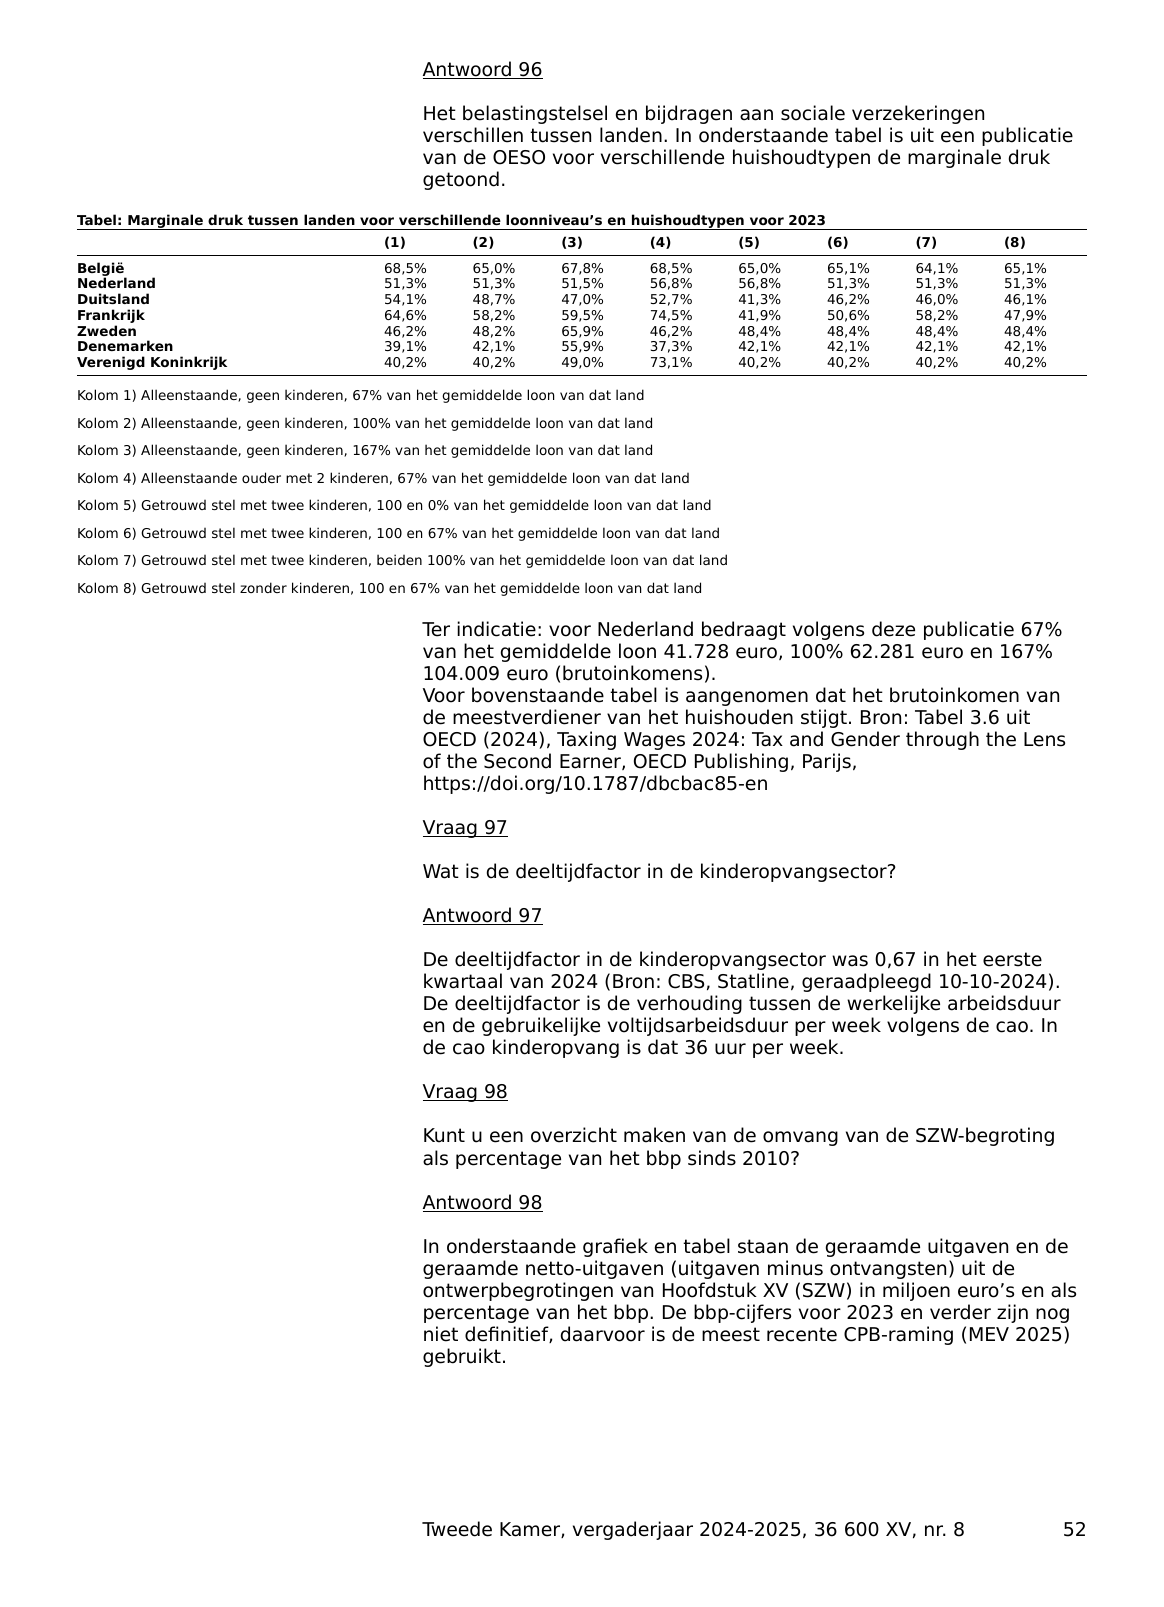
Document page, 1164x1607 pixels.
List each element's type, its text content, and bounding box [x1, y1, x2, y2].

table_cell 48,4% [909, 324, 998, 339]
table_cell 64,1% [909, 256, 998, 276]
table_cell 42,1% [732, 339, 821, 355]
table_cell 51,5% [555, 276, 644, 292]
table_cell [77, 230, 378, 255]
table_cell 51,3% [378, 276, 466, 292]
table_cell (6) [821, 230, 909, 255]
table_cell 65,1% [998, 256, 1087, 276]
table_cell 47,9% [998, 308, 1087, 323]
table_cell 47,0% [555, 292, 644, 308]
table_cell 42,1% [466, 339, 555, 355]
table_cell 46,2% [821, 292, 909, 308]
table_cell 48,2% [466, 324, 555, 339]
table_cell (5) [732, 230, 821, 255]
table_cell België [77, 256, 378, 276]
table_cell 41,9% [732, 308, 821, 323]
text Wat is de deeltijdfactor in de kinderopvangsector? [422, 861, 1087, 883]
table_cell Verenigd Koninkrijk [77, 355, 378, 375]
table_header Tabel: Marginale druk tussen landen voor verschillende loonniveau’s en huishoudtypen voor 2023 [77, 213, 1087, 229]
table_cell 40,2% [466, 355, 555, 375]
text Voor bovenstaande tabel is aangenomen dat het brutoinkomen van de meestverdiener van het huishouden stijgt. Bron: Tabel 3.6 uit OECD (2024), Taxing Wages 2024: Tax and Gender through the Lens of the Second Earner, OECD Publishing, Parijs, https://doi.org/10.1787/dbcbac85-en [422, 684, 1087, 794]
table_cell 46,2% [644, 324, 732, 339]
table_cell (8) [998, 230, 1087, 255]
table_cell Zweden [77, 324, 378, 339]
table_cell Kolom 1) Alleenstaande, geen kinderen, 67% van het gemiddelde loon van dat land Kolom 2) Alleenstaande, geen kinderen, 100% van het gemiddelde loon van dat land Kolom 3) Alleenstaande, geen kinderen, 167% van het gemiddelde loon van dat land Kolom 4) Alleenstaande ouder met 2 kinderen, 67% van het gemiddelde loon van dat land Kolom 5) Getrouwd stel met twee kinderen, 100 en 0% van het gemiddelde loon van dat land Kolom 6) Getrouwd stel met twee kinderen, 100 en 67% van het gemiddelde loon van dat land Kolom 7) Getrouwd stel met twee kinderen, beiden 100% van het gemiddelde loon van dat land Kolom 8) Getrouwd stel zonder kinderen, 100 en 67% van het gemiddelde loon van dat land [77, 376, 1087, 596]
table_cell 42,1% [821, 339, 909, 355]
table_cell Denemarken [77, 339, 378, 355]
table_cell (1) [378, 230, 466, 255]
table_cell 56,8% [644, 276, 732, 292]
table_cell 55,9% [555, 339, 644, 355]
subtitle Vraag 97 [422, 817, 1087, 839]
table_cell (2) [466, 230, 555, 255]
table_cell 59,5% [555, 308, 644, 323]
table_cell 65,0% [732, 256, 821, 276]
table_cell 42,1% [998, 339, 1087, 355]
table_cell 65,0% [466, 256, 555, 276]
table_cell 48,4% [821, 324, 909, 339]
table_cell (3) [555, 230, 644, 255]
subtitle Antwoord 97 [422, 905, 1087, 927]
table_cell Duitsland [77, 292, 378, 308]
table_cell 48,7% [466, 292, 555, 308]
table_cell 54,1% [378, 292, 466, 308]
subtitle Antwoord 96 [422, 59, 1087, 81]
text Kunt u een overzicht maken van de omvang van de SZW-begroting als percentage van het bbp sinds 2010? [422, 1125, 1087, 1169]
table_cell 39,1% [378, 339, 466, 355]
table_cell 50,6% [821, 308, 909, 323]
table_cell 51,3% [466, 276, 555, 292]
table_cell 37,3% [644, 339, 732, 355]
table_cell 46,1% [998, 292, 1087, 308]
table_cell 48,4% [998, 324, 1087, 339]
table_cell 68,5% [644, 256, 732, 276]
text De deeltijdfactor in de kinderopvangsector was 0,67 in het eerste kwartaal van 2024 (Bron: CBS, Statline, geraadpleegd 10-10-2024). De deeltijdfactor is de verhouding tussen de werkelijke arbeidsduur en de gebruikelijke voltijdsarbeidsduur per week volgens de cao. In de cao kinderopvang is dat 36 uur per week. [422, 949, 1087, 1059]
table_cell (7) [909, 230, 998, 255]
table_cell 40,2% [732, 355, 821, 375]
table_cell 51,3% [998, 276, 1087, 292]
table_cell 58,2% [909, 308, 998, 323]
table_cell (4) [644, 230, 732, 255]
subtitle Vraag 98 [422, 1081, 1087, 1103]
table_cell 40,2% [909, 355, 998, 375]
table_cell 68,5% [378, 256, 466, 276]
subtitle Antwoord 98 [422, 1192, 1087, 1213]
table_cell 48,4% [732, 324, 821, 339]
table_cell 42,1% [909, 339, 998, 355]
table_cell 41,3% [732, 292, 821, 308]
table_cell 74,5% [644, 308, 732, 323]
text Het belastingstelsel en bijdragen aan sociale verzekeringen verschillen tussen landen. In onderstaande tabel is uit een publicatie van de OESO voor verschillende huishoudtypen de marginale druk getoond. [422, 103, 1087, 191]
table_cell 52,7% [644, 292, 732, 308]
table_cell 73,1% [644, 355, 732, 375]
table_cell 51,3% [909, 276, 998, 292]
table_cell 40,2% [821, 355, 909, 375]
table_cell 49,0% [555, 355, 644, 375]
table_cell Frankrijk [77, 308, 378, 323]
table_cell 40,2% [998, 355, 1087, 375]
table_cell 65,1% [821, 256, 909, 276]
table_cell 40,2% [378, 355, 466, 375]
table_cell 46,2% [378, 324, 466, 339]
text Ter indicatie: voor Nederland bedraagt volgens deze publicatie 67% van het gemiddelde loon 41.728 euro, 100% 62.281 euro en 167% 104.009 euro (brutoinkomens). [422, 619, 1087, 684]
table_cell 56,8% [732, 276, 821, 292]
table_cell 46,0% [909, 292, 998, 308]
table_cell 67,8% [555, 256, 644, 276]
table_cell 64,6% [378, 308, 466, 323]
text In onderstaande grafiek en tabel staan de geraamde uitgaven en de geraamde netto-uitgaven (uitgaven minus ontvangsten) uit de ontwerpbegrotingen van Hoofdstuk XV (SZW) in miljoen euro’s en als percentage van het bbp. De bbp-cijfers voor 2023 en verder zijn nog niet definitief, daarvoor is de meest recente CPB-raming (MEV 2025) gebruikt. [422, 1236, 1087, 1368]
table_cell 51,3% [821, 276, 909, 292]
table_cell Nederland [77, 276, 378, 292]
table_cell 58,2% [466, 308, 555, 323]
table_cell 65,9% [555, 324, 644, 339]
